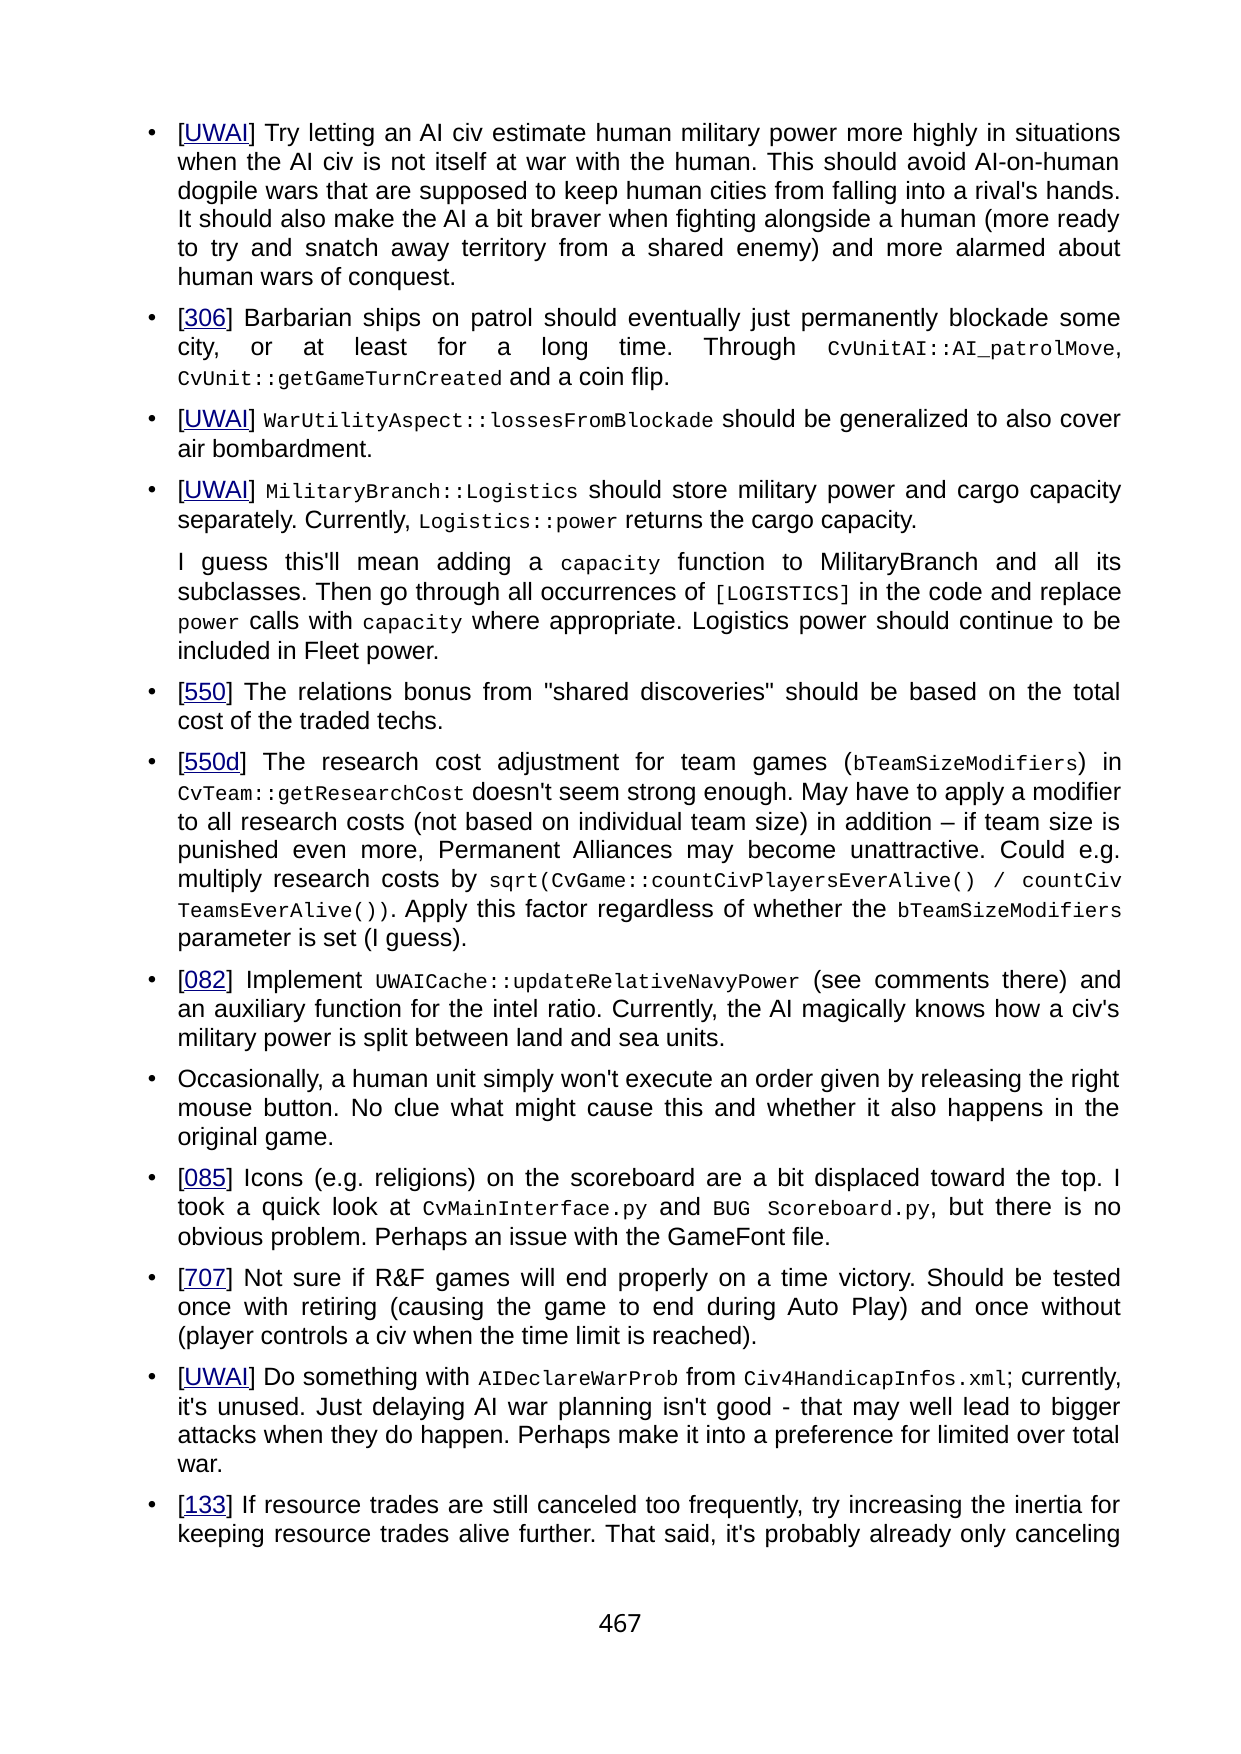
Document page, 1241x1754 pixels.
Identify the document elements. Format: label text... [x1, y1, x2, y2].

list [UWAI] WarUtilityAspect::lossesFromBlockade should be generalized to also cover air bombardment. [148, 404, 1122, 462]
list [UWAI] MilitaryBranch::Logistics should store military power and cargo capacity separately. Currently, Logistics::power returns the cargo capacity. [148, 475, 1122, 534]
list [550d] The research cost adjustment for team games (bTeamSizeModifiers) in CvTeam::getResearchCost doesn't seem strong enough. May have to apply a modifier to all research costs (not based on individual team size) in addition – if team size is punished even more, Permanent Alliances may become unattractive. Could e.g. multiply research costs by sqrt(CvGame::countCivPlayersEverAlive() / countCiv TeamsEverAlive()). Apply this factor regardless of whether the bTeamSizeModifiers parameter is set (I guess). [148, 747, 1122, 952]
list [133] If resource trades are still canceled too frequently, try increasing the inertia for keeping resource trades alive further. That said, it's probably already only canceling [148, 1490, 1122, 1548]
list I guess this'll mean adding a capacity function to MilitaryBranch and all its subclasses. Then go through all occurrences of [LOGISTICS] in the code and replace power calls with capacity where appropriate. Logistics power should continue to be included in Fleet power. [148, 547, 1122, 664]
list [707] Not sure if R&F games will end properly on a time victory. Should be tested once with retiring (causing the game to end during Auto Play) and once without (player controls a civ when the time limit is reached). [148, 1263, 1122, 1349]
list [306] Barbarian ships on patrol should eventually just permanently blockade some city, or at least for a long time. Through CvUnitAI::AI_patrolMove, CvUnit::getGameTurnCreated and a coin flip. [148, 303, 1122, 391]
list Occasionally, a human unit simply won't execute an order given by releasing the right mouse button. No clue what might cause this and whether it also happens in the original game. [148, 1064, 1122, 1151]
list [UWAI] Try letting an AI civ estimate human military power more highly in situations when the AI civ is not itself at war with the human. This should avoid AI-on-human dogpile wars that are supposed to keep human cities from falling into a rival's hands. It should also make the AI a bit braver when fighting alongside a human (more ready to try and snatch away territory from a shared enemy) and more alarmed about human wars of conquest. [148, 118, 1122, 291]
list [UWAI] Do something with AIDeclareWarProb from Civ4HandicapInfos.xml; currently, it's unused. Just delaying AI war planning isn't good - that may well lead to bigger attacks when they do happen. Perhaps make it into a preference for limited over total war. [148, 1362, 1122, 1478]
list [082] Implement UWAICache::updateRelativeNavyPower (see comments there) and an auxiliary function for the intel ratio. Currently, the AI magically knows how a civ's military power is split between land and sea units. [148, 965, 1122, 1052]
list [085] Icons (e.g. religions) on the scoreboard are a bit displaced toward the top. I took a quick look at CvMainInterface.py and BUG Scoreboard.py, but there is no obvious problem. Perhaps an issue with the GameFont file. [148, 1163, 1122, 1251]
list [550] The relations bonus from "shared discoveries" should be based on the total cost of the traded techs. [148, 677, 1122, 735]
